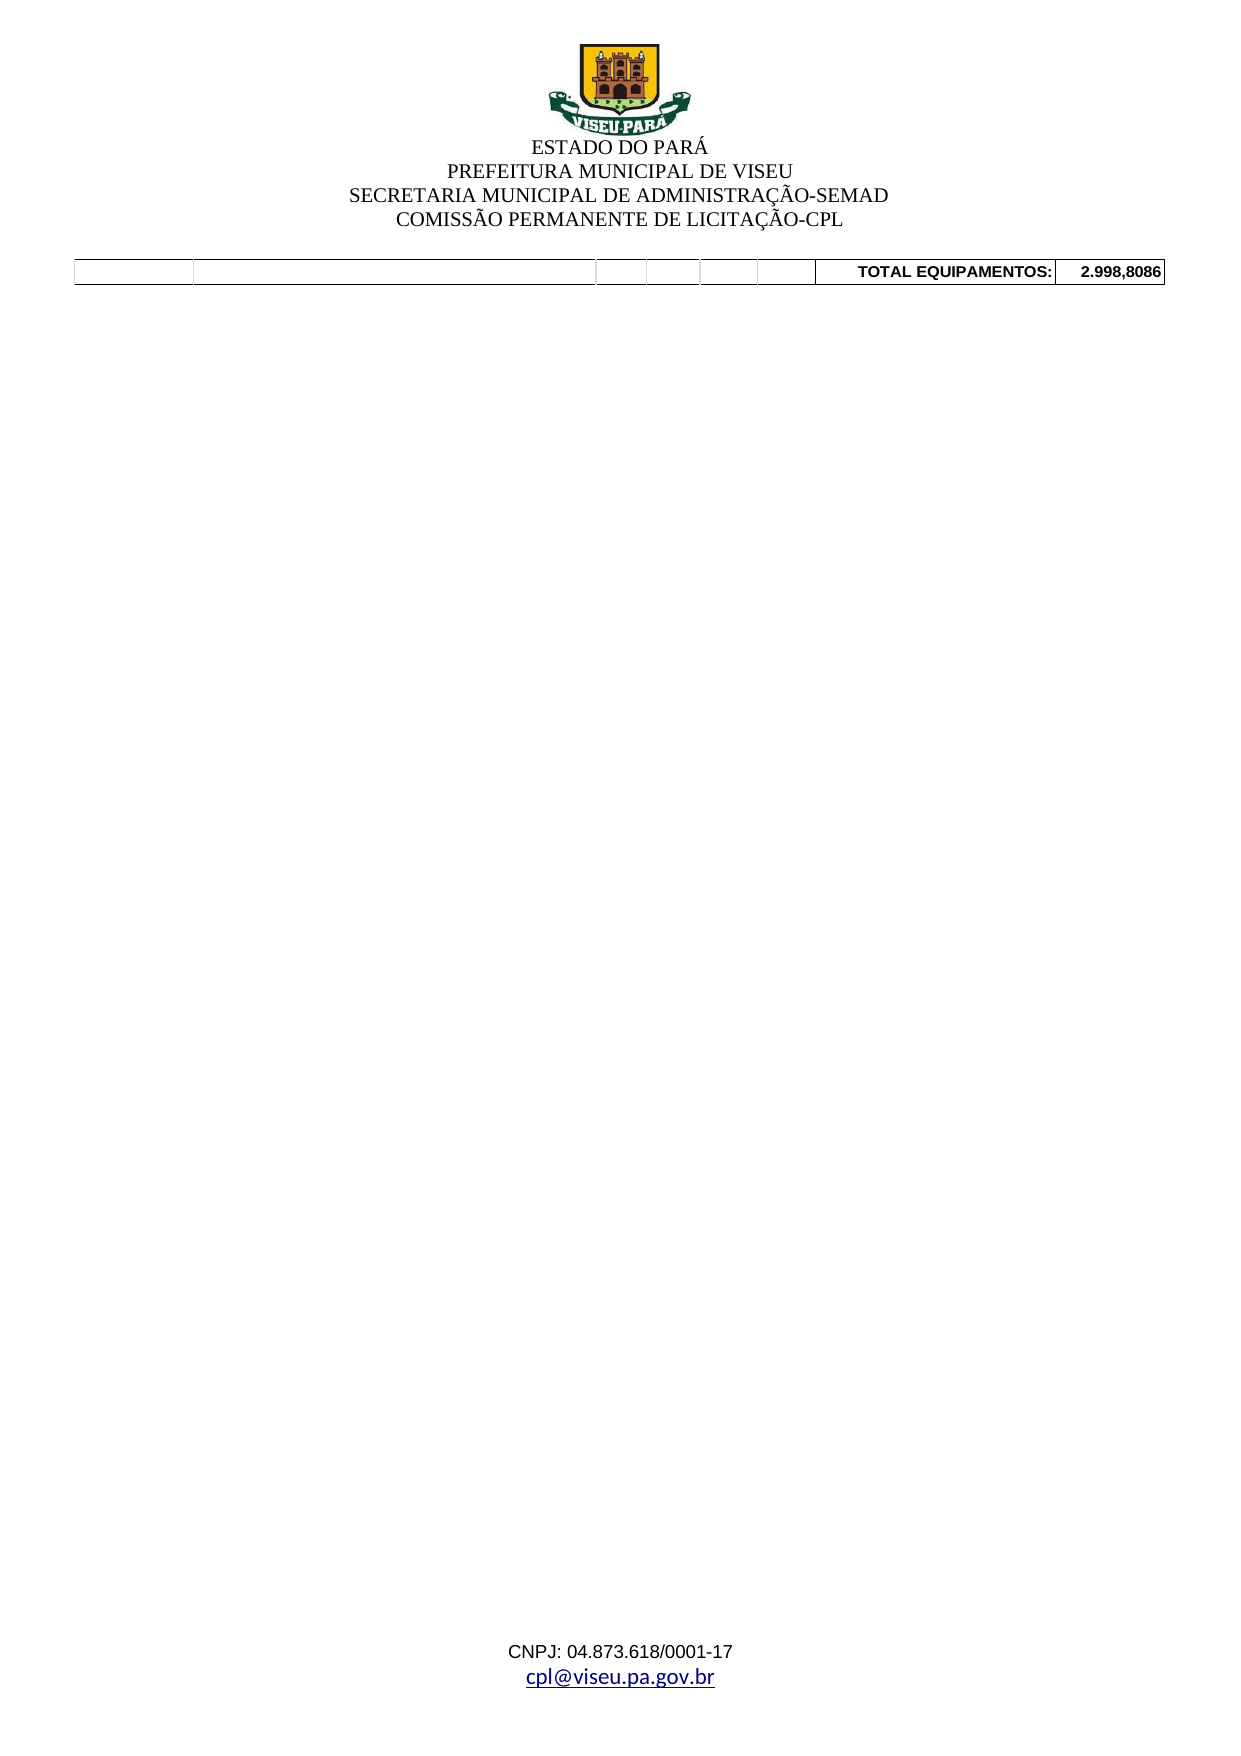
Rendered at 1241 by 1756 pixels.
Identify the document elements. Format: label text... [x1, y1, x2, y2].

table_cell [647, 260, 699, 284]
table_cell TOTAL EQUIPAMENTOS: [816, 260, 1055, 284]
table_cell 2.998,8086 [1056, 260, 1164, 284]
table_cell [758, 260, 815, 284]
table_cell [701, 260, 757, 284]
table_cell [597, 260, 646, 284]
table_cell [75, 260, 193, 284]
table_cell [194, 260, 595, 284]
